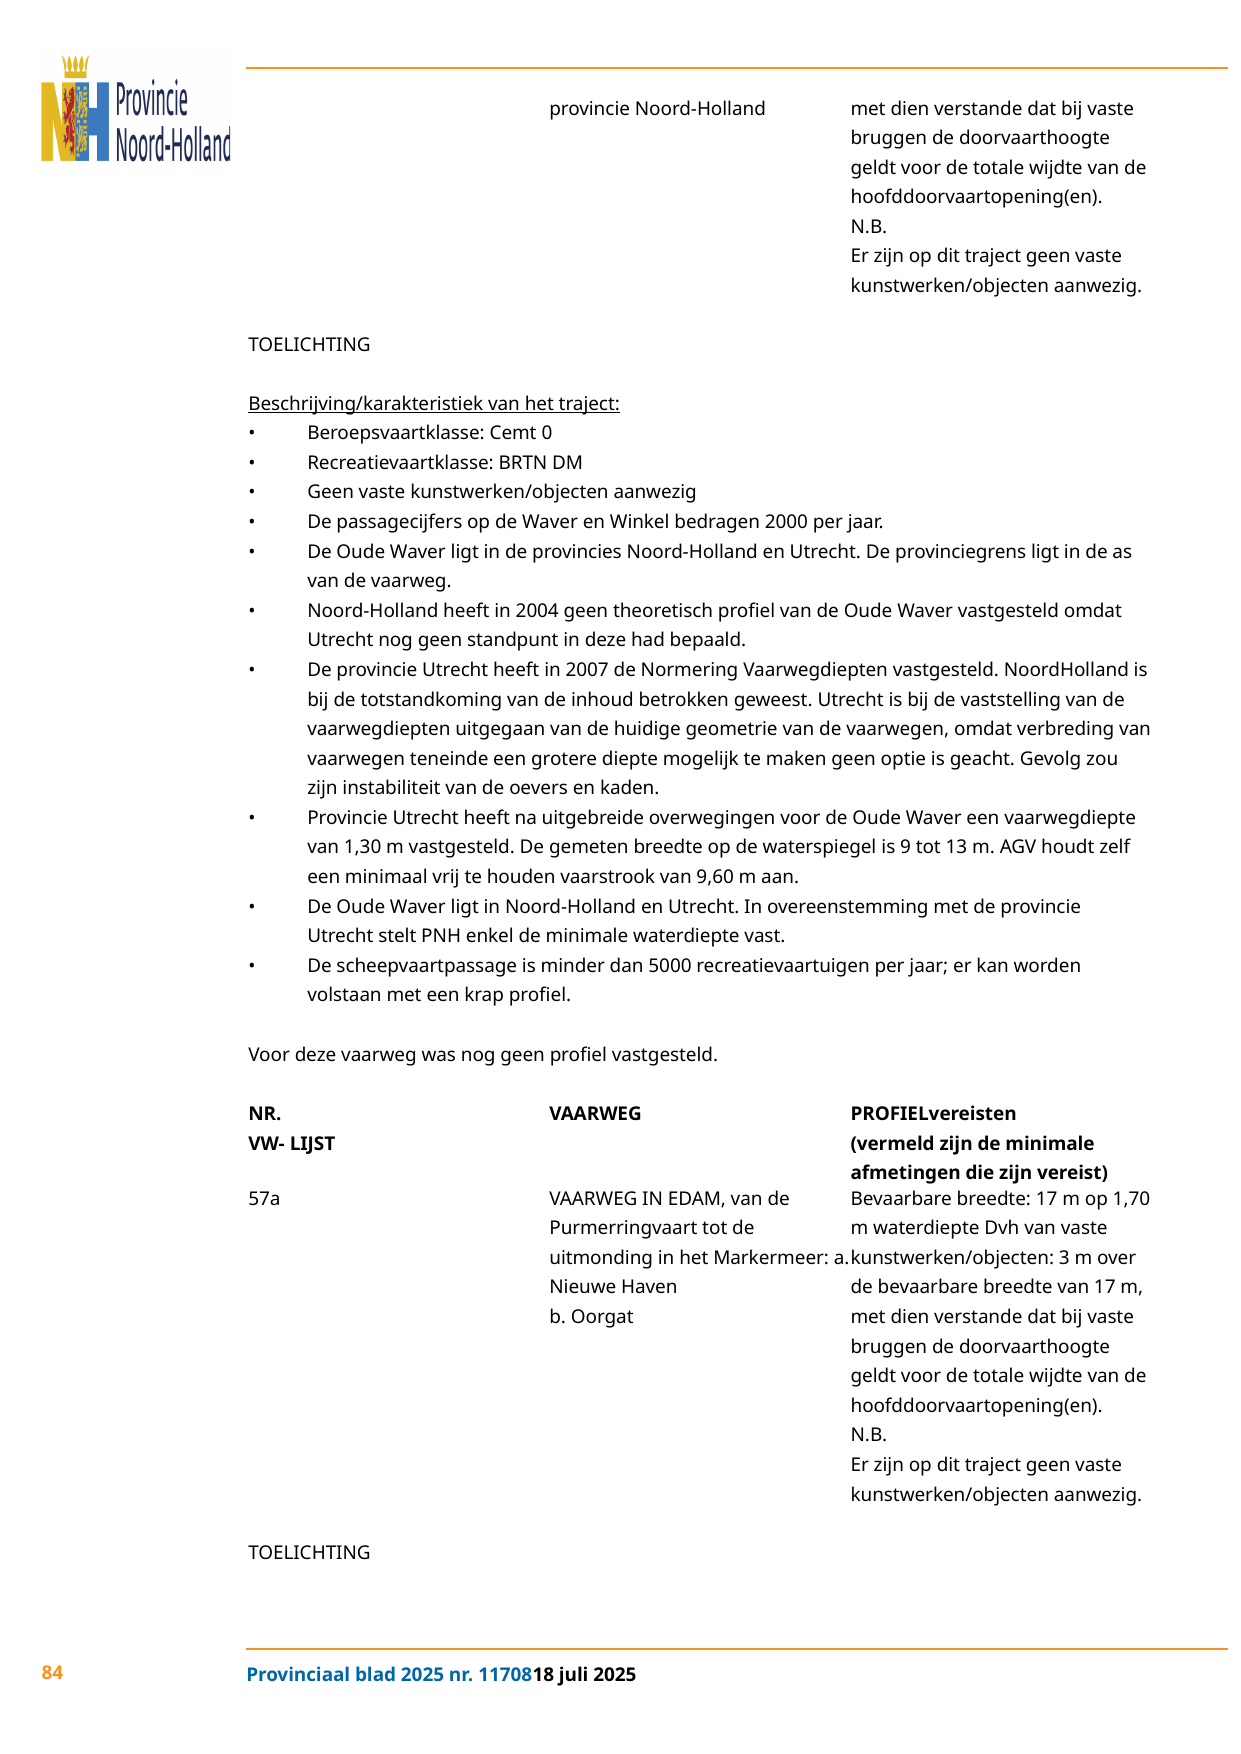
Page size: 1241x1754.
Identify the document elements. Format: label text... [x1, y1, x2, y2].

table_cell provincie Noord-Holland [549, 95, 850, 298]
text Beschrijving/karakteristiek van het traject: [248, 390, 1152, 416]
list Beroepsvaartklasse: Cemt 0 [248, 419, 1152, 445]
table_header PROFIELvereisten (vermeld zijn de minimale afmetingen die zijn vereist) [850, 1100, 1152, 1185]
text Voor deze vaarweg was nog geen profiel vastgesteld. [248, 1041, 1152, 1067]
list De passagecijfers op de Waver en Winkel bedragen 2000 per jaar. [248, 508, 1152, 534]
list De Oude Waver ligt in de provincies Noord-Holland en Utrecht. De provinciegrens ligt in de as van de vaarweg. [248, 538, 1152, 593]
table_header NR. VW- LIJST [248, 1100, 549, 1185]
table_cell 57a [248, 1185, 549, 1507]
picture [41, 47, 231, 172]
list Geen vaste kunstwerken/objecten aanwezig [248, 479, 1152, 504]
text TOELICHTING [248, 1539, 1152, 1565]
list De Oude Waver ligt in Noord-Holland en Utrecht. In overeenstemming met de provincie Utrecht stelt PNH enkel de minimale waterdiepte vast. [248, 893, 1152, 948]
text TOELICHTING [248, 331, 1152, 357]
list Noord-Holland heeft in 2004 geen theoretisch profiel van de Oude Waver vastgesteld omdat Utrecht nog geen standpunt in deze had bepaald. [248, 597, 1152, 652]
table_cell met dien verstande dat bij vaste bruggen de doorvaarthoogte geldt voor de totale wijdte van de hoofddoorvaartopening(en). N.B. Er zijn op dit traject geen vaste kunstwerken/objecten aanwezig. [850, 95, 1152, 298]
list Recreatievaartklasse: BRTN DM [248, 449, 1152, 475]
table_cell [248, 95, 549, 298]
table_header VAARWEG [549, 1100, 850, 1185]
list Provincie Utrecht heeft na uitgebreide overwegingen voor de Oude Waver een vaarwegdiepte van 1,30 m vastgesteld. De gemeten breedte op de waterspiegel is 9 tot 13 m. AGV houdt zelf een minimaal vrij te houden vaarstrook van 9,60 m aan. [248, 804, 1152, 889]
list De provincie Utrecht heeft in 2007 de Normering Vaarwegdiepten vastgesteld. NoordHolland is bij de totstandkoming van de inhoud betrokken geweest. Utrecht is bij de vaststelling van de vaarwegdiepten uitgegaan van de huidige geometrie van de vaarwegen, omdat verbreding van vaarwegen teneinde een grotere diepte mogelijk te maken geen optie is geacht. Gevolg zou zijn instabiliteit van de oevers en kaden. [248, 656, 1152, 800]
table_cell Bevaarbare breedte: 17 m op 1,70 m waterdiepte Dvh van vaste kunstwerken/objecten: 3 m over de bevaarbare breedte van 17 m, met dien verstande dat bij vaste bruggen de doorvaarthoogte geldt voor de totale wijdte van de hoofddoorvaartopening(en). N.B. Er zijn op dit traject geen vaste kunstwerken/objecten aanwezig. [850, 1185, 1152, 1507]
list De scheepvaartpassage is minder dan 5000 recreatievaartuigen per jaar; er kan worden volstaan met een krap profiel. [248, 952, 1152, 1007]
table_cell VAARWEG IN EDAM, van de Purmerringvaart tot de uitmonding in het Markermeer: a. Nieuwe Haven b. Oorgat [549, 1185, 850, 1507]
